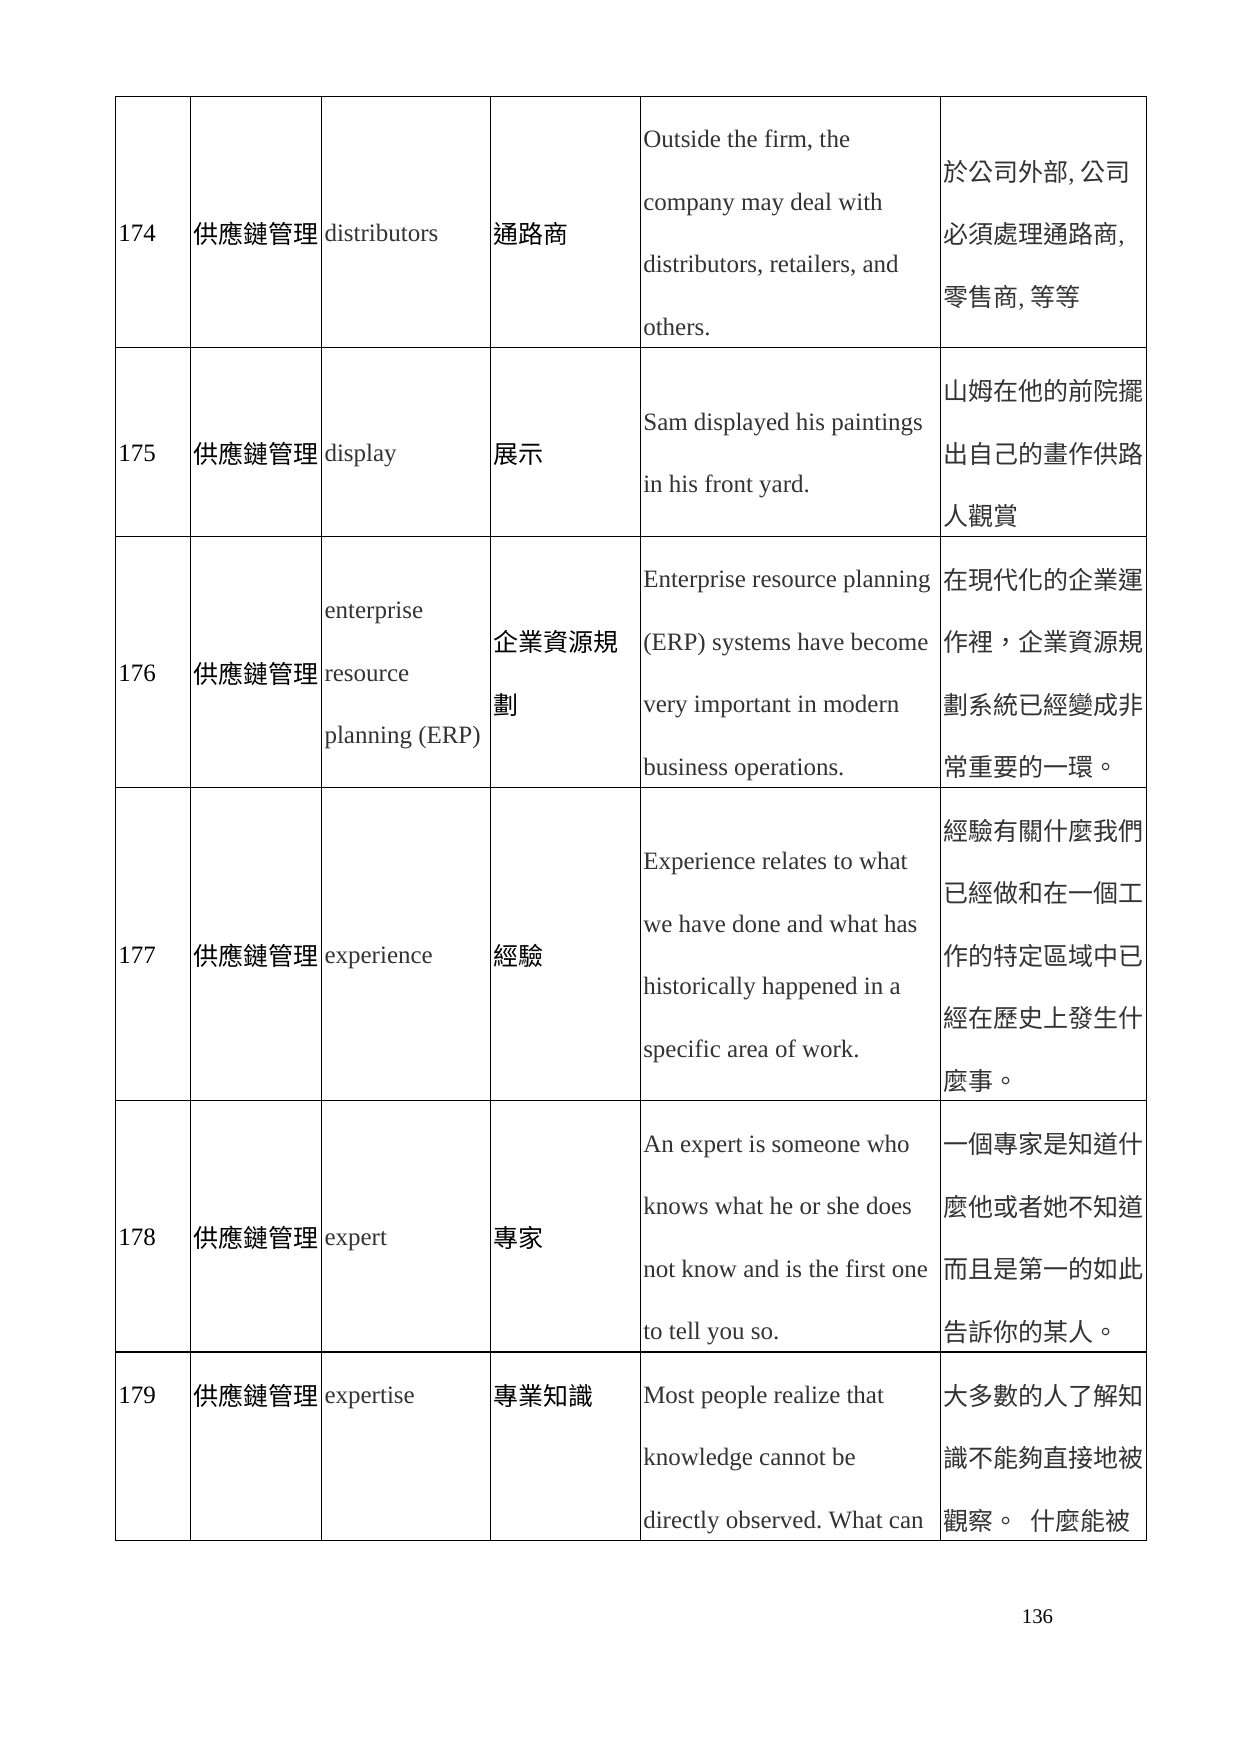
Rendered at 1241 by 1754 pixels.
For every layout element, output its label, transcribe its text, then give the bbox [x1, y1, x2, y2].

table_cell 專家 [491, 1101, 640, 1351]
table_cell 經驗 [491, 788, 640, 1100]
table_cell enterprise resource planning (ERP) [322, 537, 490, 787]
table_cell distributors [322, 97, 490, 347]
table_cell 177 [116, 788, 190, 1100]
table_cell 供應鏈管理 [191, 1101, 321, 1351]
table_cell expert [322, 1101, 490, 1351]
table_cell 供應鏈管理 [191, 537, 321, 787]
table_cell 175 [116, 348, 190, 536]
table_cell 一個專家是知道什麼他或者她不知道而且是第一的如此告訴你的某人。 [941, 1101, 1146, 1351]
table_cell Enterprise resource planning (ERP) systems have become very important in modern business operations. [641, 537, 940, 787]
table_cell Experience relates to what we have done and what has historically happened in a specific area of work. [641, 788, 940, 1100]
table_cell 經驗有關什麼我們已經做和在一個工作的特定區域中已經在歷史上發生什麼事。 [941, 788, 1146, 1100]
table_cell 通路商 [491, 97, 640, 347]
table_cell 企業資源規劃 [491, 537, 640, 787]
table_cell An expert is someone who knows what he or she does not know and is the first one to tell you so. [641, 1101, 940, 1351]
table_cell 176 [116, 537, 190, 787]
table_cell display [322, 348, 490, 536]
table_cell 供應鏈管理 [191, 788, 321, 1100]
table_cell 供應鏈管理 [191, 97, 321, 347]
table_cell 山姆在他的前院擺出自己的畫作供路人觀賞 [941, 348, 1146, 536]
table_cell 174 [116, 97, 190, 347]
table_cell 179 [116, 1353, 190, 1540]
table_cell experience [322, 788, 490, 1100]
table_cell 供應鏈管理 [191, 348, 321, 536]
table_cell 大多數的人了解知識不能夠直接地被觀察。 什麼能被 [941, 1353, 1146, 1540]
table_cell Sam displayed his paintings in his front yard. [641, 348, 940, 536]
table_cell 專業知識 [491, 1353, 640, 1540]
table_cell 178 [116, 1101, 190, 1351]
table_cell expertise [322, 1353, 490, 1540]
table_cell 在現代化的企業運作裡，企業資源規劃系統已經變成非常重要的一環。 [941, 537, 1146, 787]
table_cell 展示 [491, 348, 640, 536]
table_cell 供應鏈管理 [191, 1353, 321, 1540]
table_cell Most people realize that knowledge cannot be directly observed. What can [641, 1353, 940, 1540]
table_cell 於公司外部, 公司必須處理通路商, 零售商, 等等 [941, 97, 1146, 347]
table_cell Outside the firm, the company may deal with distributors, retailers, and others. [641, 97, 940, 347]
